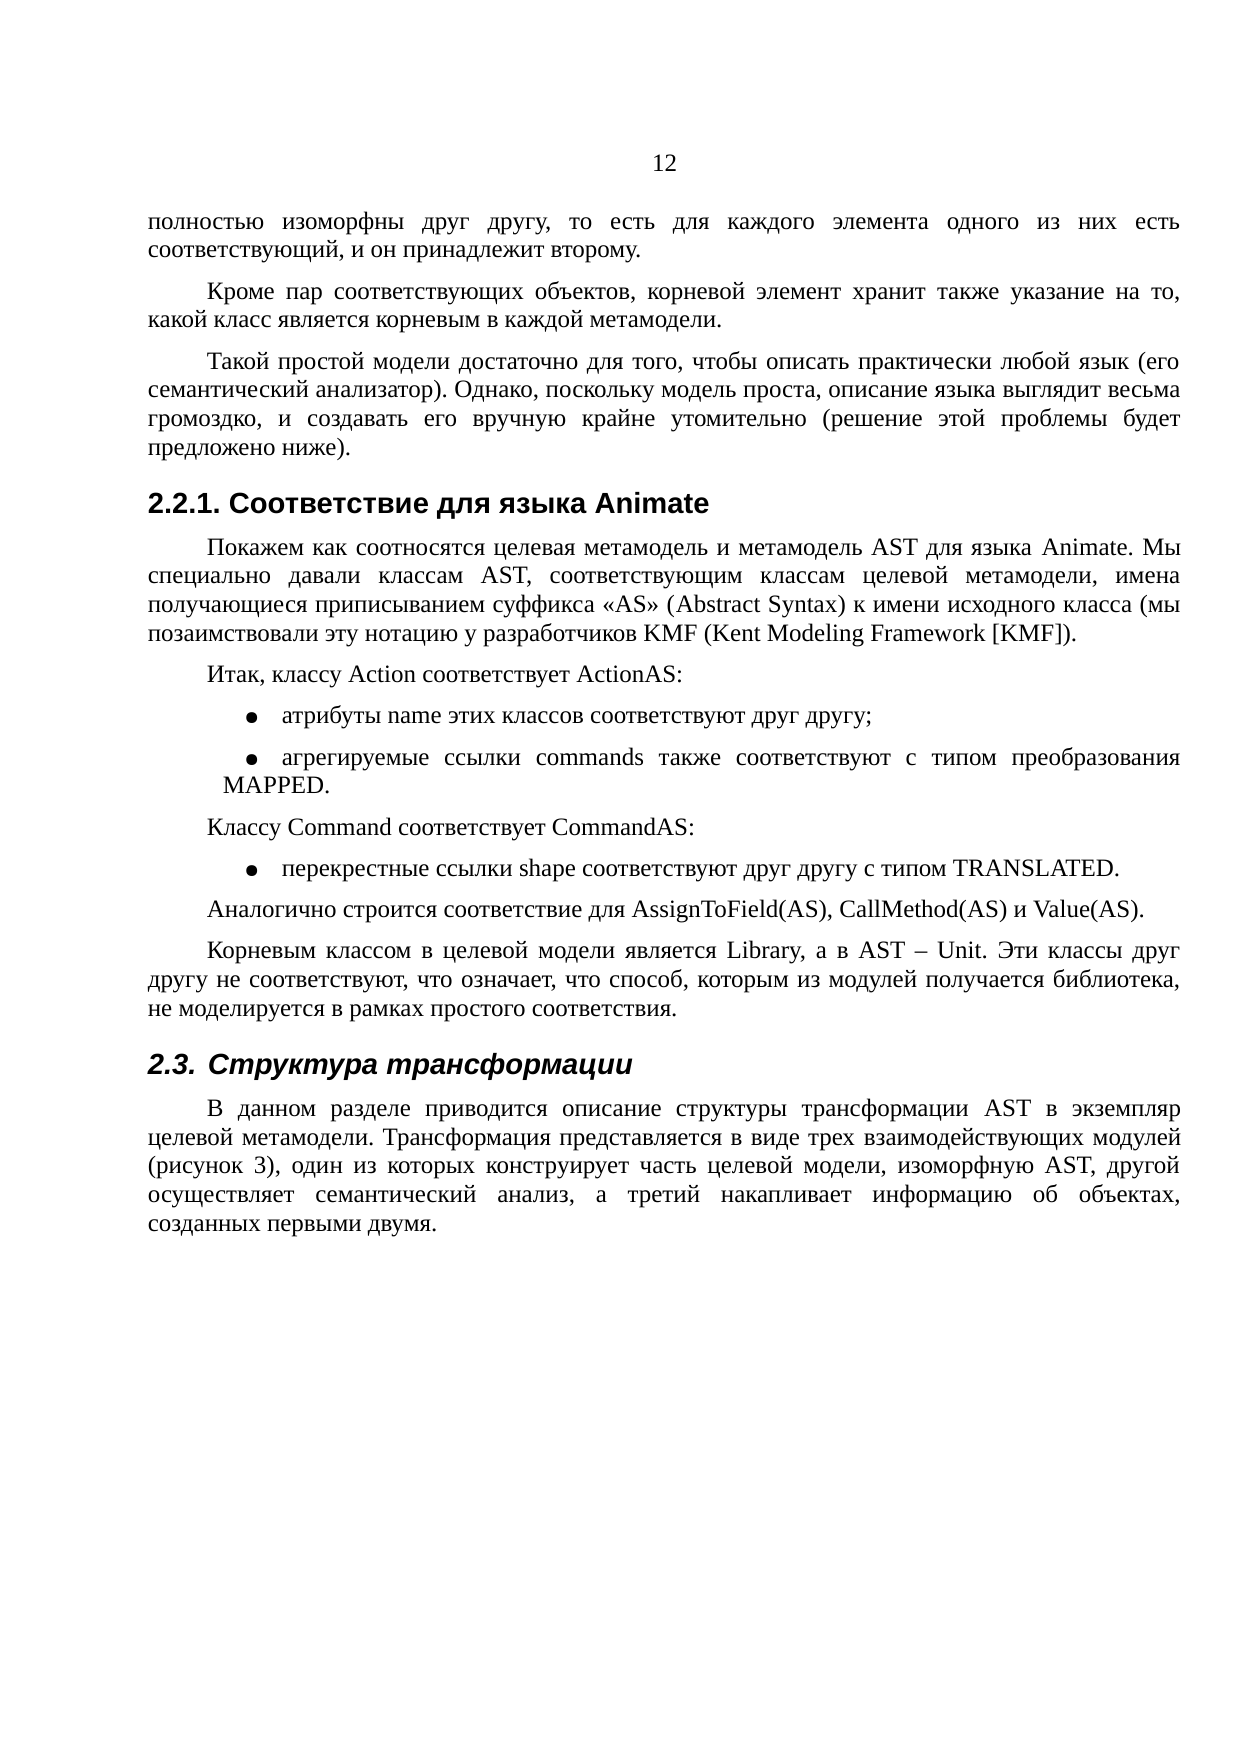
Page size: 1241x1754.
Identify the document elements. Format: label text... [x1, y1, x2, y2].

list агрегируемые ссылки commands также соответствуют с типом преобразования MAPPED. [185, 742, 1181, 799]
text Покажем как соотносятся целевая метамодель и метамодель AST для языка Animate. Мы специально давали классам AST, соответствующим классам целевой метамодели, имена получающиеся приписыванием суффикса «AS» (Abstract Syntax) к имени исходного класса (мы позаимствовали эту нотацию у разработчиков KMF (Kent Modeling Framework [KMF]). [148, 532, 1181, 647]
list перекрестные ссылки shape соответствуют друг другу с типом TRANSLATED. [185, 853, 1181, 882]
text полностью изоморфны друг другу, то есть для каждого элемента одного из них есть соответствующий, и он принадлежит второму. [148, 206, 1181, 263]
text Такой простой модели достаточно для того, чтобы описать практически любой язык (его семантический анализатор). Однако, поскольку модель проста, описание языка выглядит весьма громоздко, и создавать его вручную крайне утомительно (решение этой проблемы будет предложено ниже). [148, 346, 1181, 461]
text Кроме пар соответствующих объектов, корневой элемент хранит также указание на то, какой класс является корневым в каждой метамодели. [148, 276, 1181, 333]
subtitle Соответствие для языка Animate [148, 486, 1181, 519]
text Итак, классу Action соответствует ActionAS: [148, 659, 1181, 688]
text Корневым классом в целевой модели является Library, а в AST – Unit. Эти классы друг другу не соответствуют, что означает, что способ, которым из модулей получается библиотека, не моделируется в рамках простого соответствия. [148, 936, 1181, 1022]
text Аналогично строится соответствие для AssignToField(AS), CallMethod(AS) и Value(AS). [148, 894, 1181, 923]
text Классу Command соответствует CommandAS: [148, 812, 1181, 841]
list атрибуты name этих классов соответствуют друг другу; [185, 701, 1181, 729]
text В данном разделе приводится описание структуры трансформации AST в экземпляр целевой метамодели. Трансформация представляется в виде трех взаимодействующих модулей (рисунок 3), один из которых конструирует часть целевой модели, изоморфную AST, другой осуществляет семантический анализ, а третий накапливает информацию об объектах, созданных первыми двумя. [148, 1093, 1181, 1237]
subtitle Структура трансформации [148, 1047, 1181, 1080]
